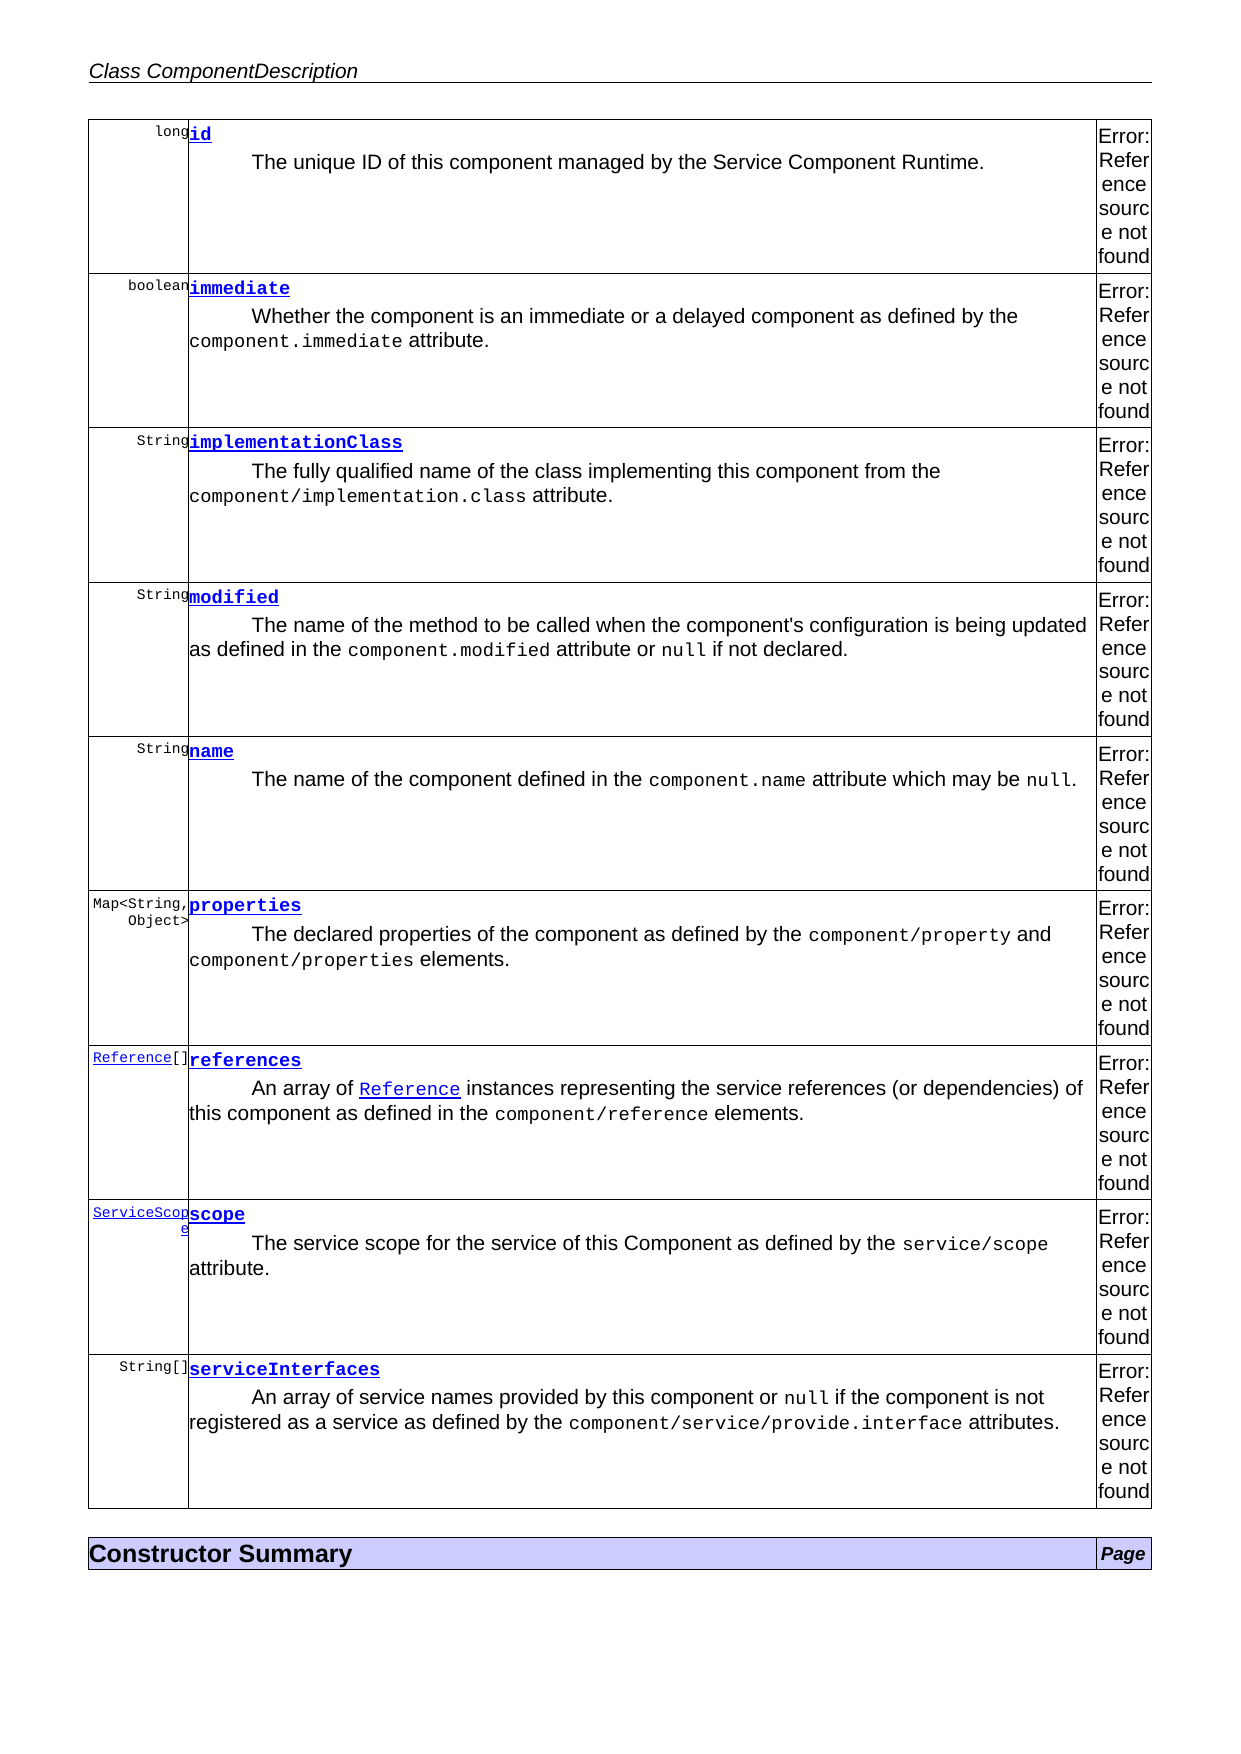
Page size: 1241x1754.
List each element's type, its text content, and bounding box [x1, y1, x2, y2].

table_cell id The unique ID of this component managed by the Service Component Runtime. [189, 120, 1096, 273]
table_cell boolean [89, 274, 188, 427]
table_header Page [1097, 1538, 1151, 1569]
table_cell Error: Reference source not found [1097, 737, 1151, 890]
table_cell String [89, 737, 188, 890]
table_cell Error: Reference source not found [1097, 583, 1151, 736]
table_cell references An array of Reference instances representing the service references (or dependencies) of this component as defined in the component/reference elements. [189, 1046, 1096, 1199]
table_cell scope The service scope for the service of this Component as defined by the service/scope attribute. [189, 1200, 1096, 1353]
table_cell String [89, 428, 188, 582]
table_cell implementationClass The fully qualified name of the class implementing this component from the component/implementation.class attribute. [189, 428, 1096, 582]
table_cell Error: Reference source not found [1097, 274, 1151, 427]
table_cell name The name of the component defined in the component.name attribute which may be null. [189, 737, 1096, 890]
table_cell Error: Reference source not found [1097, 1046, 1151, 1199]
table_cell Map<String,Object> [89, 891, 188, 1045]
table_cell Error: Reference source not found [1097, 120, 1151, 273]
table_cell String [89, 583, 188, 736]
table_cell serviceInterfaces An array of service names provided by this component or null if the component is not registered as a service as defined by the component/service/provide.interface attributes. [189, 1355, 1096, 1508]
table_cell modified The name of the method to be called when the component's configuration is being updated as defined in the component.modified attribute or null if not declared. [189, 583, 1096, 736]
table_cell Error: Reference source not found [1097, 428, 1151, 582]
table_cell ServiceScope [89, 1200, 188, 1353]
table_cell Error: Reference source not found [1097, 1355, 1151, 1508]
table_cell Error: Reference source not found [1097, 1200, 1151, 1353]
table_cell Reference[] [89, 1046, 188, 1199]
table_cell long [89, 120, 188, 273]
table_cell String[] [89, 1355, 188, 1508]
table_header Constructor Summary [89, 1538, 1096, 1569]
table_cell Error: Reference source not found [1097, 891, 1151, 1045]
table_cell properties The declared properties of the component as defined by the component/property and component/properties elements. [189, 891, 1096, 1045]
table_cell immediate Whether the component is an immediate or a delayed component as defined by the component.immediate attribute. [189, 274, 1096, 427]
